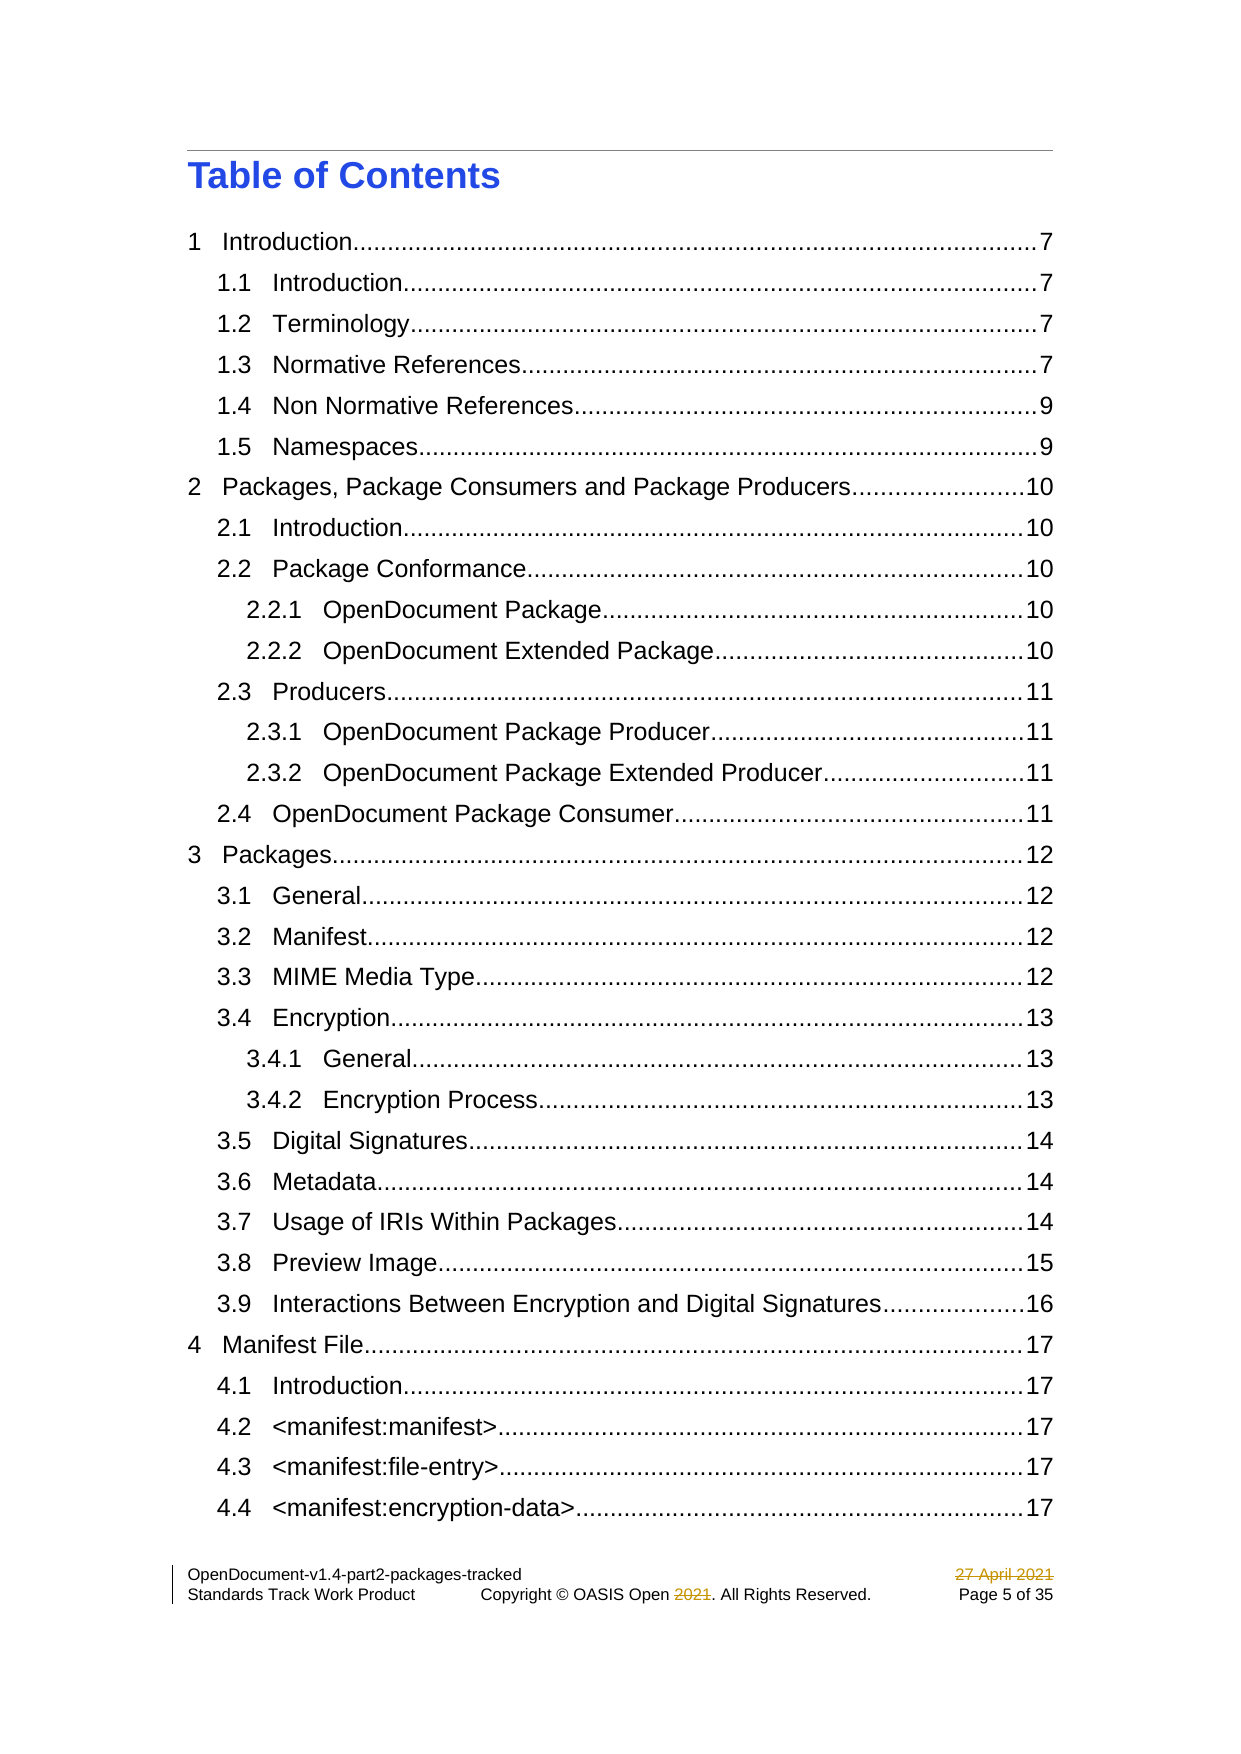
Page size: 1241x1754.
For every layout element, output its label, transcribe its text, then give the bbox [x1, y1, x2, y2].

text 3 Packages 12 [187, 840, 1053, 868]
text 2.2.2 OpenDocument Extended Package 10 [246, 636, 1053, 664]
text 3.5 Digital Signatures 14 [217, 1126, 1053, 1154]
text 1.1 Introduction 7 [217, 268, 1053, 297]
text 2.2.1 OpenDocument Package 10 [246, 595, 1053, 623]
text 1 Introduction 7 [187, 227, 1053, 256]
text 3.6 Metadata 14 [217, 1166, 1053, 1195]
text 2.4 OpenDocument Package Consumer 11 [217, 799, 1053, 828]
text 4.2 <manifest:manifest> 17 [217, 1411, 1053, 1440]
text 1.5 Namespaces 9 [217, 431, 1053, 460]
text 1.3 Normative References 7 [217, 350, 1053, 378]
text 3.4.2 Encryption Process 13 [246, 1085, 1053, 1113]
text 4.1 Introduction 17 [217, 1371, 1053, 1399]
text 2.3.1 OpenDocument Package Producer 11 [246, 717, 1053, 746]
text 3.9 Interactions Between Encryption and Digital Signatures 16 [217, 1289, 1053, 1318]
text 3.4.1 General 13 [246, 1044, 1053, 1073]
text Table of Contents [187, 151, 1053, 196]
text 2.3.2 OpenDocument Package Extended Producer 11 [246, 758, 1053, 787]
text 2.2 Package Conformance 10 [217, 554, 1053, 583]
text 2.1 Introduction 10 [217, 513, 1053, 542]
text 3.4 Encryption 13 [217, 1003, 1053, 1032]
text 3.3 MIME Media Type 12 [217, 962, 1053, 991]
text 3.8 Preview Image 15 [217, 1248, 1053, 1277]
text 1.4 Non Normative References 9 [217, 391, 1053, 419]
text 4.3 <manifest:file-entry> 17 [217, 1452, 1053, 1481]
text 2 Packages, Package Consumers and Package Producers 10 [187, 472, 1053, 501]
text 4 Manifest File 17 [187, 1330, 1053, 1358]
text 3.7 Usage of IRIs Within Packages 14 [217, 1207, 1053, 1236]
text 4.4 <manifest:encryption-data> 17 [217, 1493, 1053, 1522]
text 1.2 Terminology 7 [217, 309, 1053, 338]
text 3.2 Manifest 12 [217, 921, 1053, 950]
text 3.1 General 12 [217, 881, 1053, 909]
text 2.3 Producers 11 [217, 676, 1053, 705]
